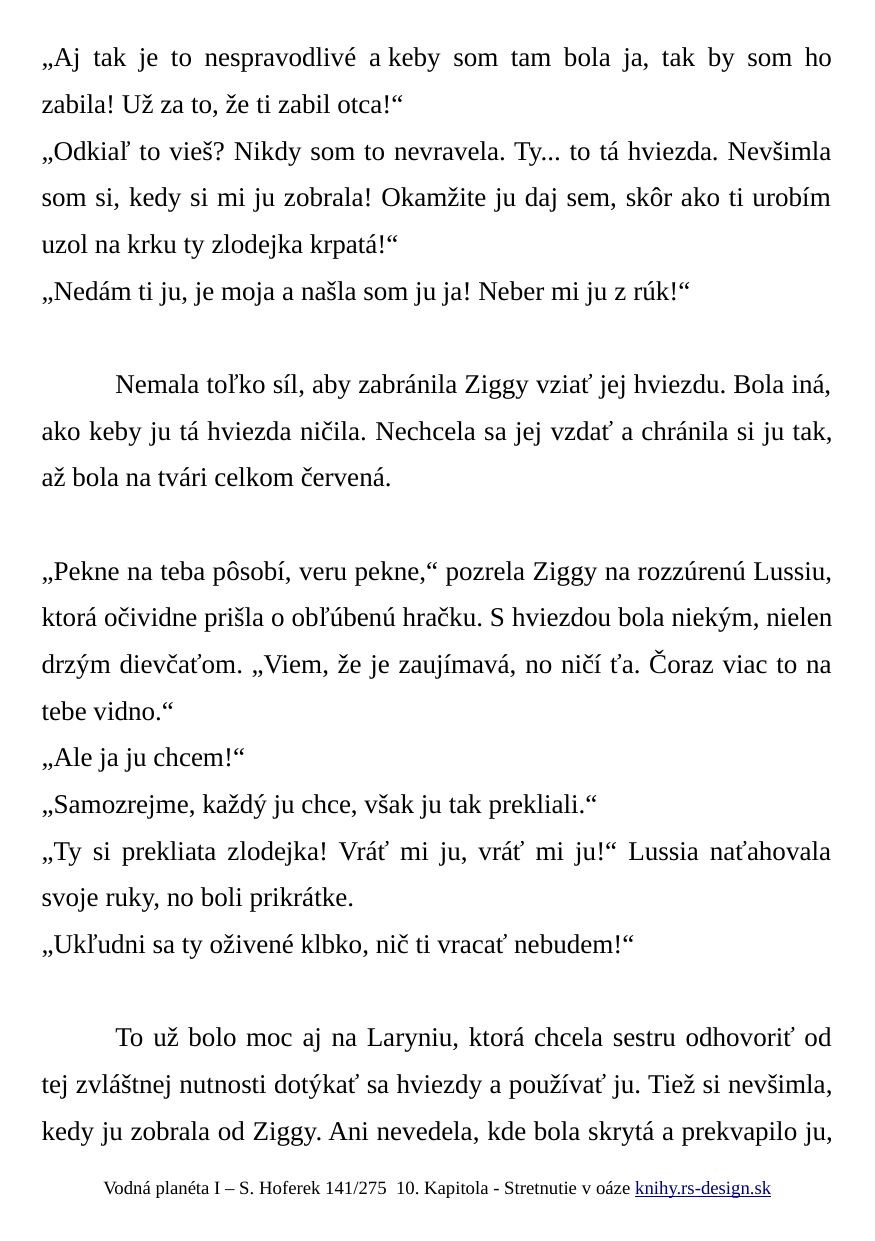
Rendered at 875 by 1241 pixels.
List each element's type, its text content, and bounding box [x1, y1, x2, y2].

text „Odkiaľ to vieš? Nikdy som to nevravela. Ty... to tá hviezda. Nevšimla som si, kedy si mi ju zobrala! Okamžite ju daj sem, skôr ako ti urobím uzol na krku ty zlodejka krpatá!“ [41, 135, 833, 259]
text „Samozrejme, každý ju chce, však ju tak prekliali.“ [41, 788, 833, 819]
text „Ty si prekliata zlodejka! Vráť mi ju, vráť mi ju!“ Lussia naťahovala svoje ruky, no boli prikrátke. [41, 835, 833, 912]
text „Ale ja ju chcem!“ [41, 741, 833, 772]
text „Ukľudni sa ty oživené klbko, nič ti vracať nebudem!“ [41, 928, 833, 959]
text Nemala toľko síl, aby zabránila Ziggy vziať jej hviezdu. Bola iná, ako keby ju tá hviezda ničila. Nechcela sa jej vzdať a chránila si ju tak, až bola na tvári celkom červená. [41, 368, 833, 492]
text „Pekne na teba pôsobí, veru pekne,“ pozrela Ziggy na rozzúrenú Lussiu, ktorá očividne prišla o obľúbenú hračku. S hviezdou bola niekým, nielen drzým dievčaťom. „Viem, že je zaujímavá, no ničí ťa. Čoraz viac to na tebe vidno.“ [41, 555, 833, 726]
text „Aj tak je to nespravodlivé a keby som tam bola ja, tak by som ho zabila! Už za to, že ti zabil otca!“ [41, 41, 833, 119]
text To už bolo moc aj na Laryniu, ktorá chcela sestru odhovoriť od tej zvláštnej nutnosti dotýkať sa hviezdy a používať ju. Tiež si nevšimla, kedy ju zobrala od Ziggy. Ani nevedela, kde bola skrytá a prekvapilo ju, [41, 1021, 833, 1146]
text „Nedám ti ju, je moja a našla som ju ja! Neber mi ju z rúk!“ [41, 275, 833, 306]
